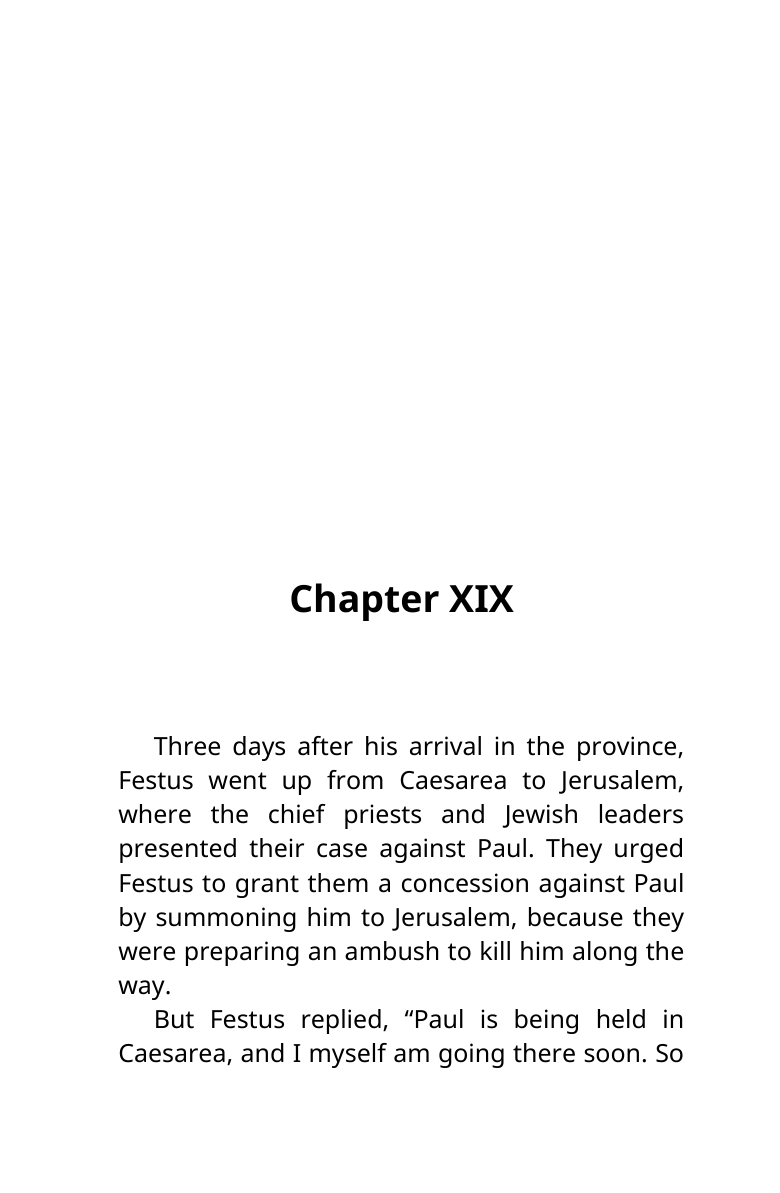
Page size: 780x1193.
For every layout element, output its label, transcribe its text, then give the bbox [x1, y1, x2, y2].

text But Festus replied, “Paul is being held in Caesarea, and I myself am going there soon. So [118, 1001, 685, 1069]
text Three days after his arrival in the province, Festus went up from Caesarea to Jerusalem, where the chief priests and Jewish leaders presented their case against Paul. They urged Festus to grant them a concession against Paul by summoning him to Jerusalem, because they were preparing an ambush to kill him along the way. [118, 729, 685, 1001]
subtitle Chapter XIX [118, 572, 685, 623]
